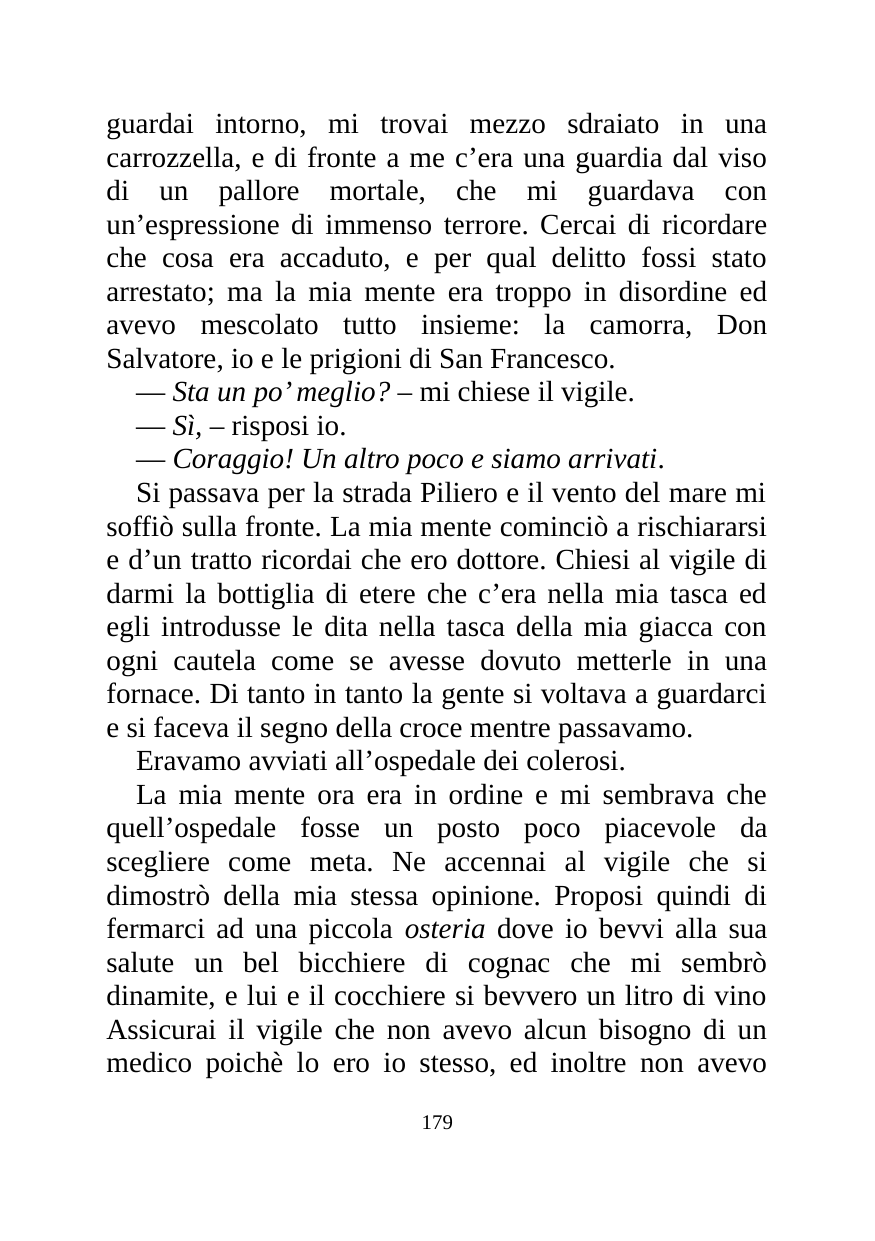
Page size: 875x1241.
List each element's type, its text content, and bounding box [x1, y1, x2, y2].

text Si passava per la strada Piliero e il vento del mare mi soffiò sulla fronte. La mia mente cominciò a rischiararsi e d’un tratto ricordai che ero dottore. Chiesi al vigile di darmi la bottiglia di etere che c’era nella mia tasca ed egli introdusse le dita nella tasca della mia giacca con ogni cautela come se avesse dovuto metterle in una fornace. Di tanto in tanto la gente si voltava a guardarci e si faceva il segno della croce mentre passavamo. [106, 475, 768, 743]
text guardai intorno, mi trovai mezzo sdraiato in una carrozzella, e di fronte a me c’era una guardia dal viso di un pallore mortale, che mi guardava con un’espressione di immenso terrore. Cercai di ricordare che cosa era accaduto, e per qual delitto fossi stato arrestato; ma la mia mente era troppo in disordine ed avevo mescolato tutto insieme: la camorra, Don Salvatore, io e le prigioni di San Francesco. [106, 106, 768, 374]
text — Sì, – risposi io. [106, 408, 768, 442]
text Eravamo avviati all’ospedale dei colerosi. [106, 743, 768, 777]
text — Coraggio! Un altro poco e siamo arrivati. [106, 442, 768, 475]
text — Sta un po’ meglio? – mi chiese il vigile. [106, 374, 768, 408]
text La mia mente ora era in ordine e mi sembrava che quell’ospedale fosse un posto poco piacevole da scegliere come meta. Ne accennai al vigile che si dimostrò della mia stessa opinione. Proposi quindi di fermarci ad una piccola osteria dove io bevvi alla sua salute un bel bicchiere di cognac che mi sembrò dinamite, e lui e il cocchiere si bevvero un litro di vino Assicurai il vigile che non avevo alcun bisogno di un medico poichè lo ero io stesso, ed inoltre non avevo [106, 777, 768, 1079]
